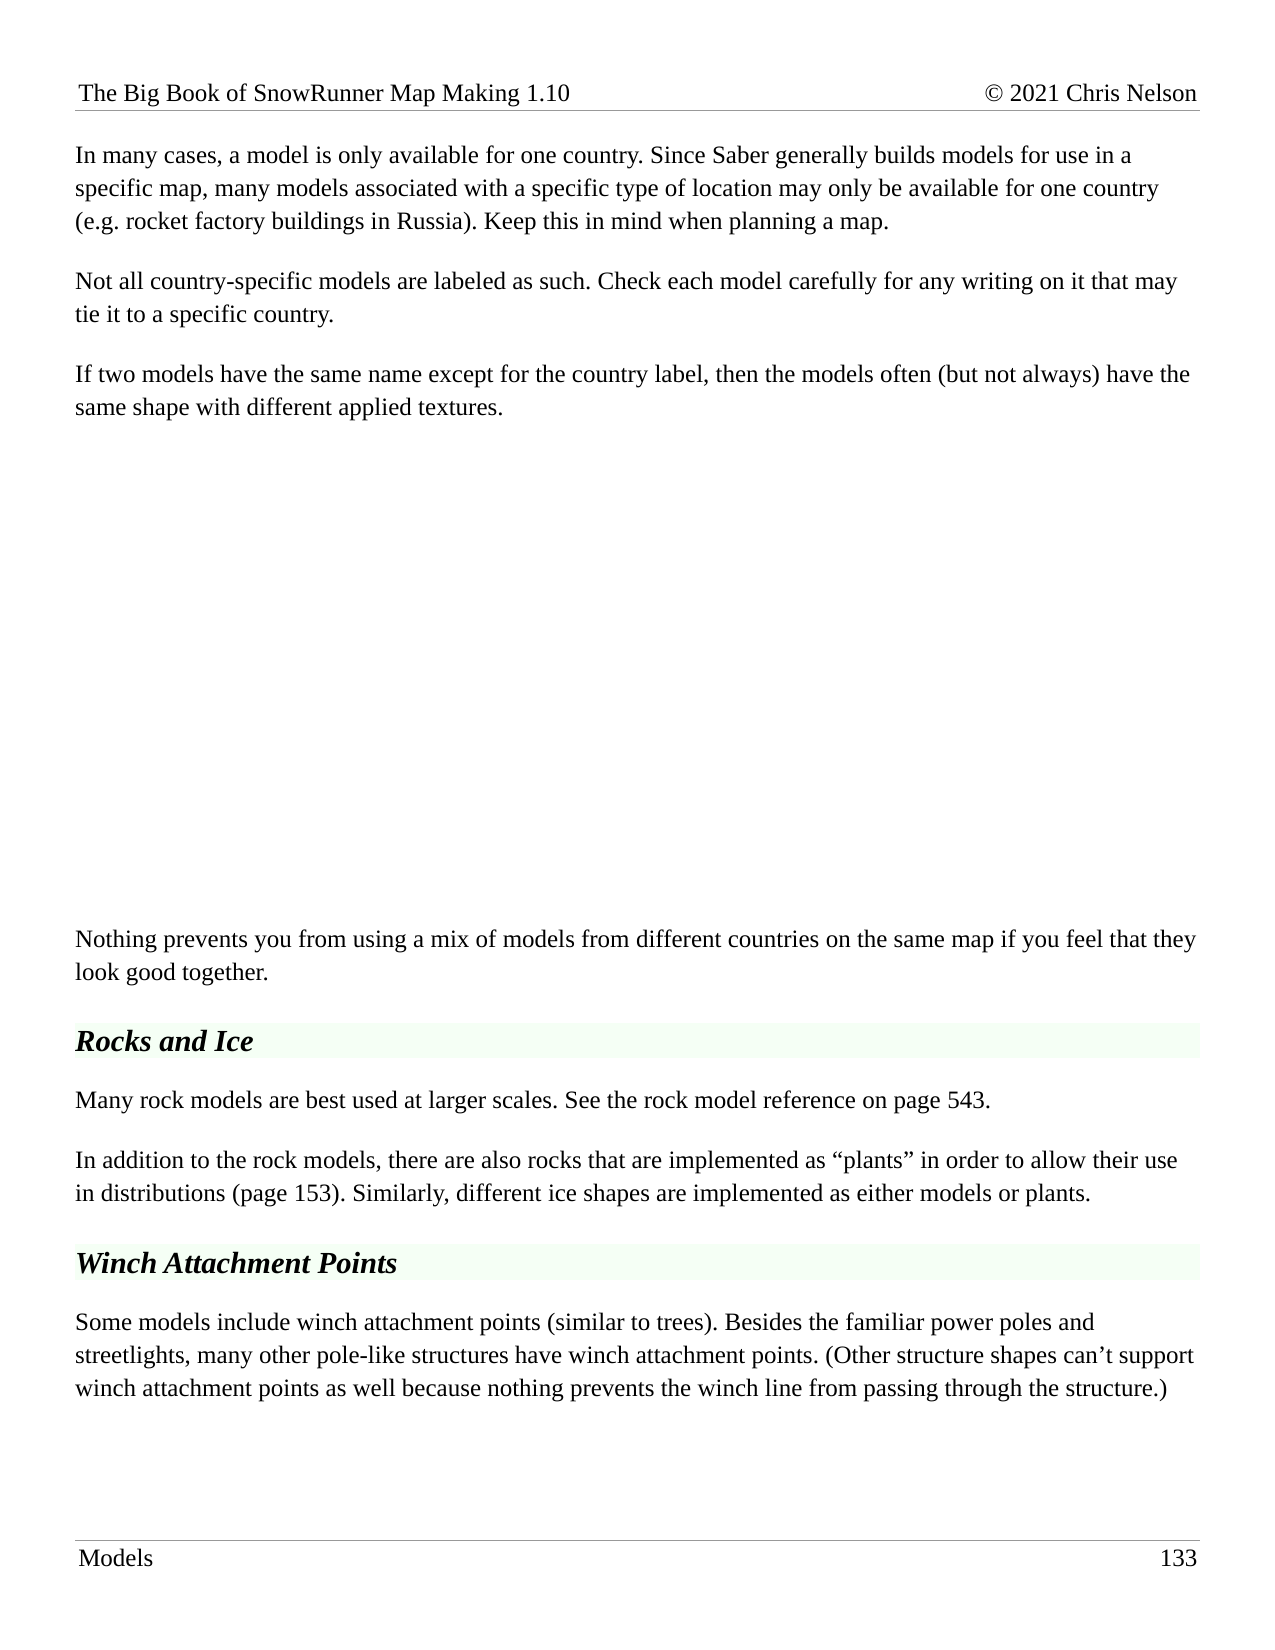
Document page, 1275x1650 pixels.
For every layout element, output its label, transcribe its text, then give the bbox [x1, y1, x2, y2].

text Nothing prevents you from using a mix of models from different countries on the same map if you feel that they look good together. [75, 924, 1200, 986]
text Some models include winch attachment points (similar to trees). Besides the familiar power poles and streetlights, many other pole-like structures have winch attachment points. (Other structure shapes can’t support winch attachment points as well because nothing prevents the winch line from passing through the structure.) [75, 1307, 1200, 1402]
text Many rock models are best used at larger scales. See the rock model reference on page 543. [75, 1085, 1200, 1114]
text Not all country-specific models are labeled as such. Check each model carefully for any writing on it that may tie it to a specific country. [75, 266, 1200, 328]
subtitle Winch Attachment Points [75, 1244, 1200, 1280]
subtitle Rocks and Ice [75, 1023, 1200, 1058]
text In addition to the rock models, there are also rocks that are implemented as “plants” in order to allow their use in distributions (page 153). Similarly, different ice shapes are implemented as either models or plants. [75, 1145, 1200, 1207]
text If two models have the same name except for the country label, then the models often (but not always) have the same shape with different applied textures. [75, 359, 1200, 421]
text In many cases, a model is only available for one country. Since Saber generally builds models for use in a specific map, many models associated with a specific type of location may only be available for one country (e.g. rocket factory buildings in Russia). Keep this in mind when planning a map. [75, 140, 1200, 235]
